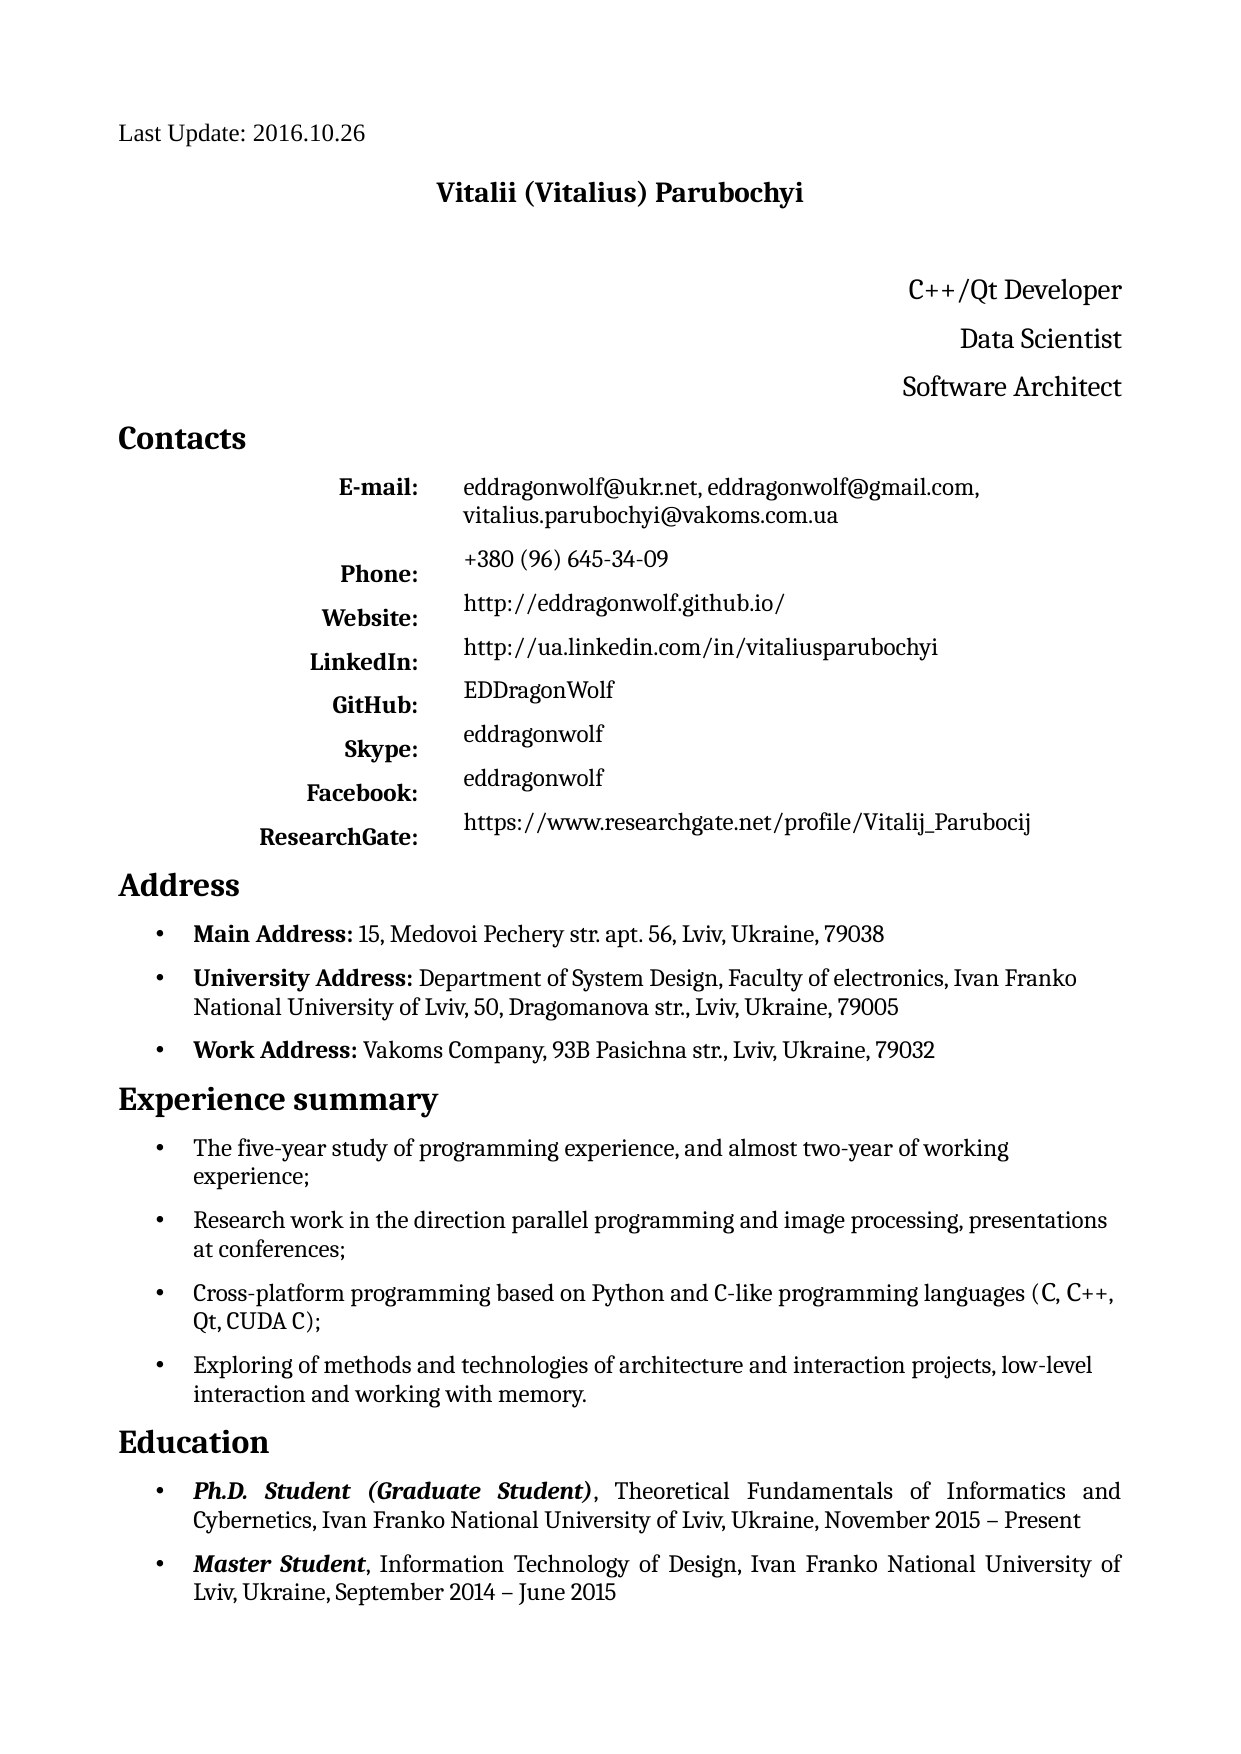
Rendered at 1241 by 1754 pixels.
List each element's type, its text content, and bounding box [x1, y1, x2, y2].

text Phone: [118, 560, 418, 589]
text E-mail: [118, 473, 418, 501]
text LinkedIn: [118, 648, 418, 676]
text EDDragonWolf [463, 676, 1122, 705]
text https://www.researchgate.net/profile/Vitalij_Parubocij [463, 808, 1122, 836]
subtitle Contacts [118, 419, 1122, 458]
list Exploring of methods and technologies of architecture and interaction projects, low-level interaction and working with memory. [156, 1351, 1122, 1408]
list Master Student, Information Technology of Design, Ivan Franko National University of Lviv, Ukraine, September 2014 – June 2015 [156, 1549, 1122, 1607]
text eddragonwolf [463, 764, 1122, 793]
text Website: [118, 604, 418, 633]
text eddragonwolf@ukr.net, eddragonwolf@gmail.com, vitalius.parubochyi@vakoms.com.ua [463, 473, 1122, 530]
text eddragonwolf [463, 720, 1122, 749]
list The five-year study of programming experience, and almost two-year of working experience; [156, 1133, 1122, 1191]
subtitle Experience summary [118, 1080, 1122, 1118]
list Work Address: Vakoms Company, 93B Pasichna str., Lviv, Ukraine, 79032 [156, 1036, 1122, 1065]
list Main Address: 15, Medovoi Pechery str. apt. 56, Lviv, Ukraine, 79038 [156, 920, 1122, 949]
text Vitalii (Vitalius) Parubochyi [118, 176, 1122, 210]
list Cross-platform programming based on Python and C-like programming languages (С, С++, Qt, CUDA C); [156, 1278, 1122, 1336]
list Research work in the direction parallel programming and image processing, presentations at conferences; [156, 1206, 1122, 1263]
list Ph.D. Student (Graduate Student), Theoretical Fundamentals of Informatics and Cybernetics, Ivan Franko National University of Lviv, Ukraine, November 2015 – Present [156, 1477, 1122, 1534]
text Software Architect [118, 371, 1122, 404]
text ResearchGate: [118, 823, 418, 851]
text Facebook: [118, 779, 418, 808]
text GitHub: [118, 691, 418, 720]
text +380 (96) 645-34-09 [463, 545, 1122, 574]
list University Address: Department of System Design, Faculty of electronics, Ivan Franko National University of Lviv, 50, Dragomanova str., Lviv, Ukraine, 79005 [156, 964, 1122, 1021]
subtitle Education [118, 1423, 1122, 1462]
text http://eddragonwolf.github.io/ [463, 589, 1122, 618]
text Skype: [118, 735, 418, 764]
text Data Scientist [118, 322, 1122, 356]
subtitle Address [118, 866, 1122, 905]
text C++/Qt Developer [118, 273, 1122, 307]
text http://ua.linkedin.com/in/vitaliusparubochyi [463, 633, 1122, 661]
